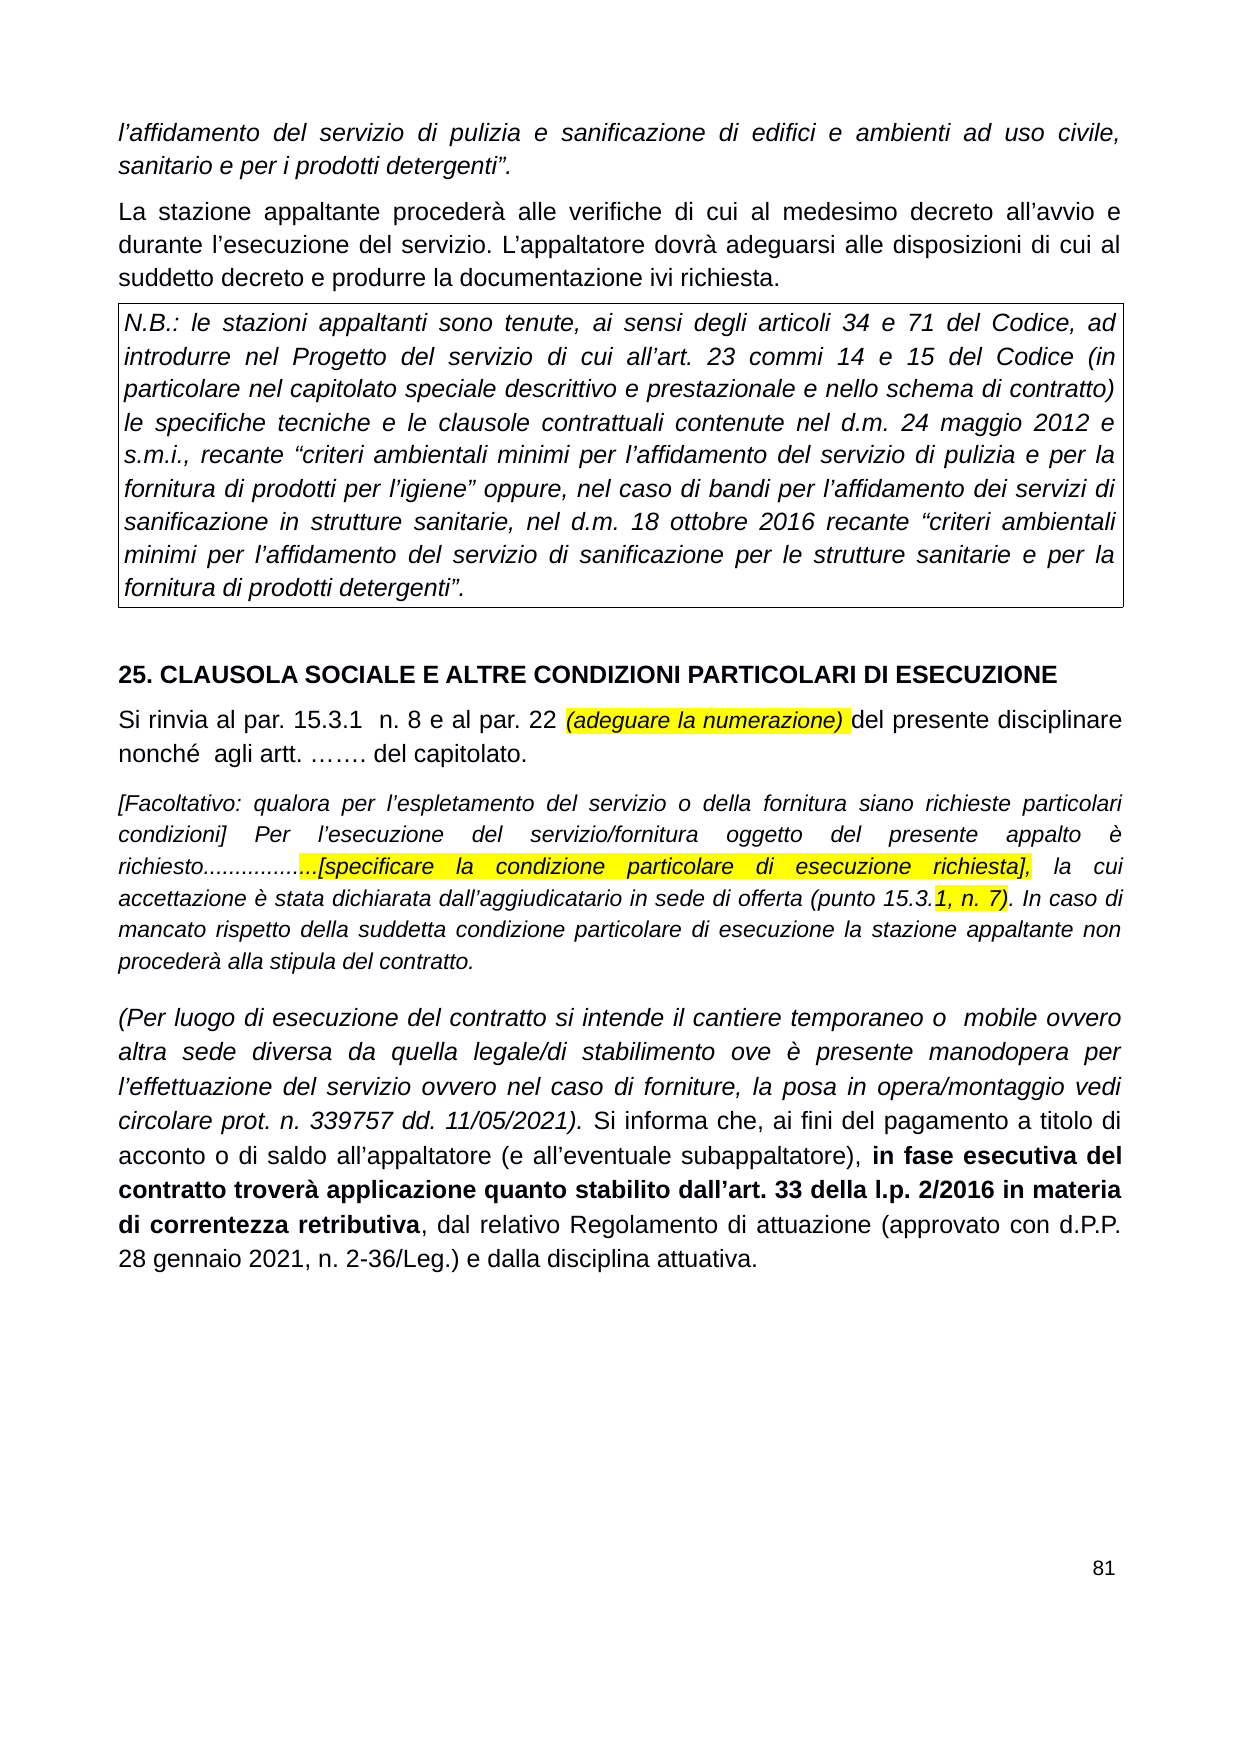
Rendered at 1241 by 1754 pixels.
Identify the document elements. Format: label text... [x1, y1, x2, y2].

text La stazione appaltante procederà alle verifiche di cui al medesimo decreto all’avvio e durante l’esecuzione del servizio. L’appaltatore dovrà adeguarsi alle disposizioni di cui al suddetto decreto e produrre la documentazione ivi richiesta. [118, 197, 1123, 292]
table_header N.B.: le stazioni appaltanti sono tenute, ai sensi degli articoli 34 e 71 del Codice, ad introdurre nel Progetto del servizio di cui all’art. 23 commi 14 e 15 del Codice (in particolare nel capitolato speciale descrittivo e prestazionale e nello schema di contratto) le specifiche tecniche e le clausole contrattuali contenute nel d.m. 24 maggio 2012 e s.m.i., recante “criteri ambientali minimi per l’affidamento del servizio di pulizia e per la fornitura di prodotti per l’igiene” oppure, nel caso di bandi per l’affidamento dei servizi di sanificazione in strutture sanitarie, nel d.m. 18 ottobre 2016 recante “criteri ambientali minimi per l’affidamento del servizio di sanificazione per le strutture sanitarie e per la fornitura di prodotti detergenti”. [119, 304, 1123, 607]
text [Facoltativo: qualora per l’espletamento del servizio o della fornitura siano richieste particolari condizioni] Per l’esecuzione del servizio/fornitura oggetto del presente appalto è richiesto..................[specificare la condizione particolare di esecuzione richiesta], la cui accettazione è stata dichiarata dall’aggiudicatario in sede di offerta (punto 15.3.1, n. 7). In caso di mancato rispetto della suddetta condizione particolare di esecuzione la stazione appaltante non procederà alla stipula del contratto. [118, 790, 1123, 974]
text Si rinvia al par. 15.3.1 n. 8 e al par. 22 (adeguare la numerazione) del presente disciplinare nonché agli artt. ……. del capitolato. [118, 706, 1123, 767]
text (Per luogo di esecuzione del contratto si intende il cantiere temporaneo o mobile ovvero altra sede diversa da quella legale/di stabilimento ove è presente manodopera per l’effettuazione del servizio ovvero nel caso di forniture, la posa in opera/montaggio vedi circolare prot. n. 339757 dd. 11/05/2021). Si informa che, ai fini del pagamento a titolo di acconto o di saldo all’appaltatore (e all’eventuale subappaltatore), in fase esecutiva del contratto troverà applicazione quanto stabilito dall’art. 33 della l.p. 2/2016 in materia di correntezza retributiva, dal relativo Regolamento di attuazione (approvato con d.P.P. 28 gennaio 2021, n. 2-36/Leg.) e dalla disciplina attuativa. [118, 1003, 1123, 1273]
subtitle 25. CLAUSOLA SOCIALE E ALTRE CONDIZIONI PARTICOLARI DI ESECUZIONE [118, 659, 1123, 688]
text l’affidamento del servizio di pulizia e sanificazione di edifici e ambienti ad uso civile, sanitario e per i prodotti detergenti”. [118, 118, 1123, 180]
